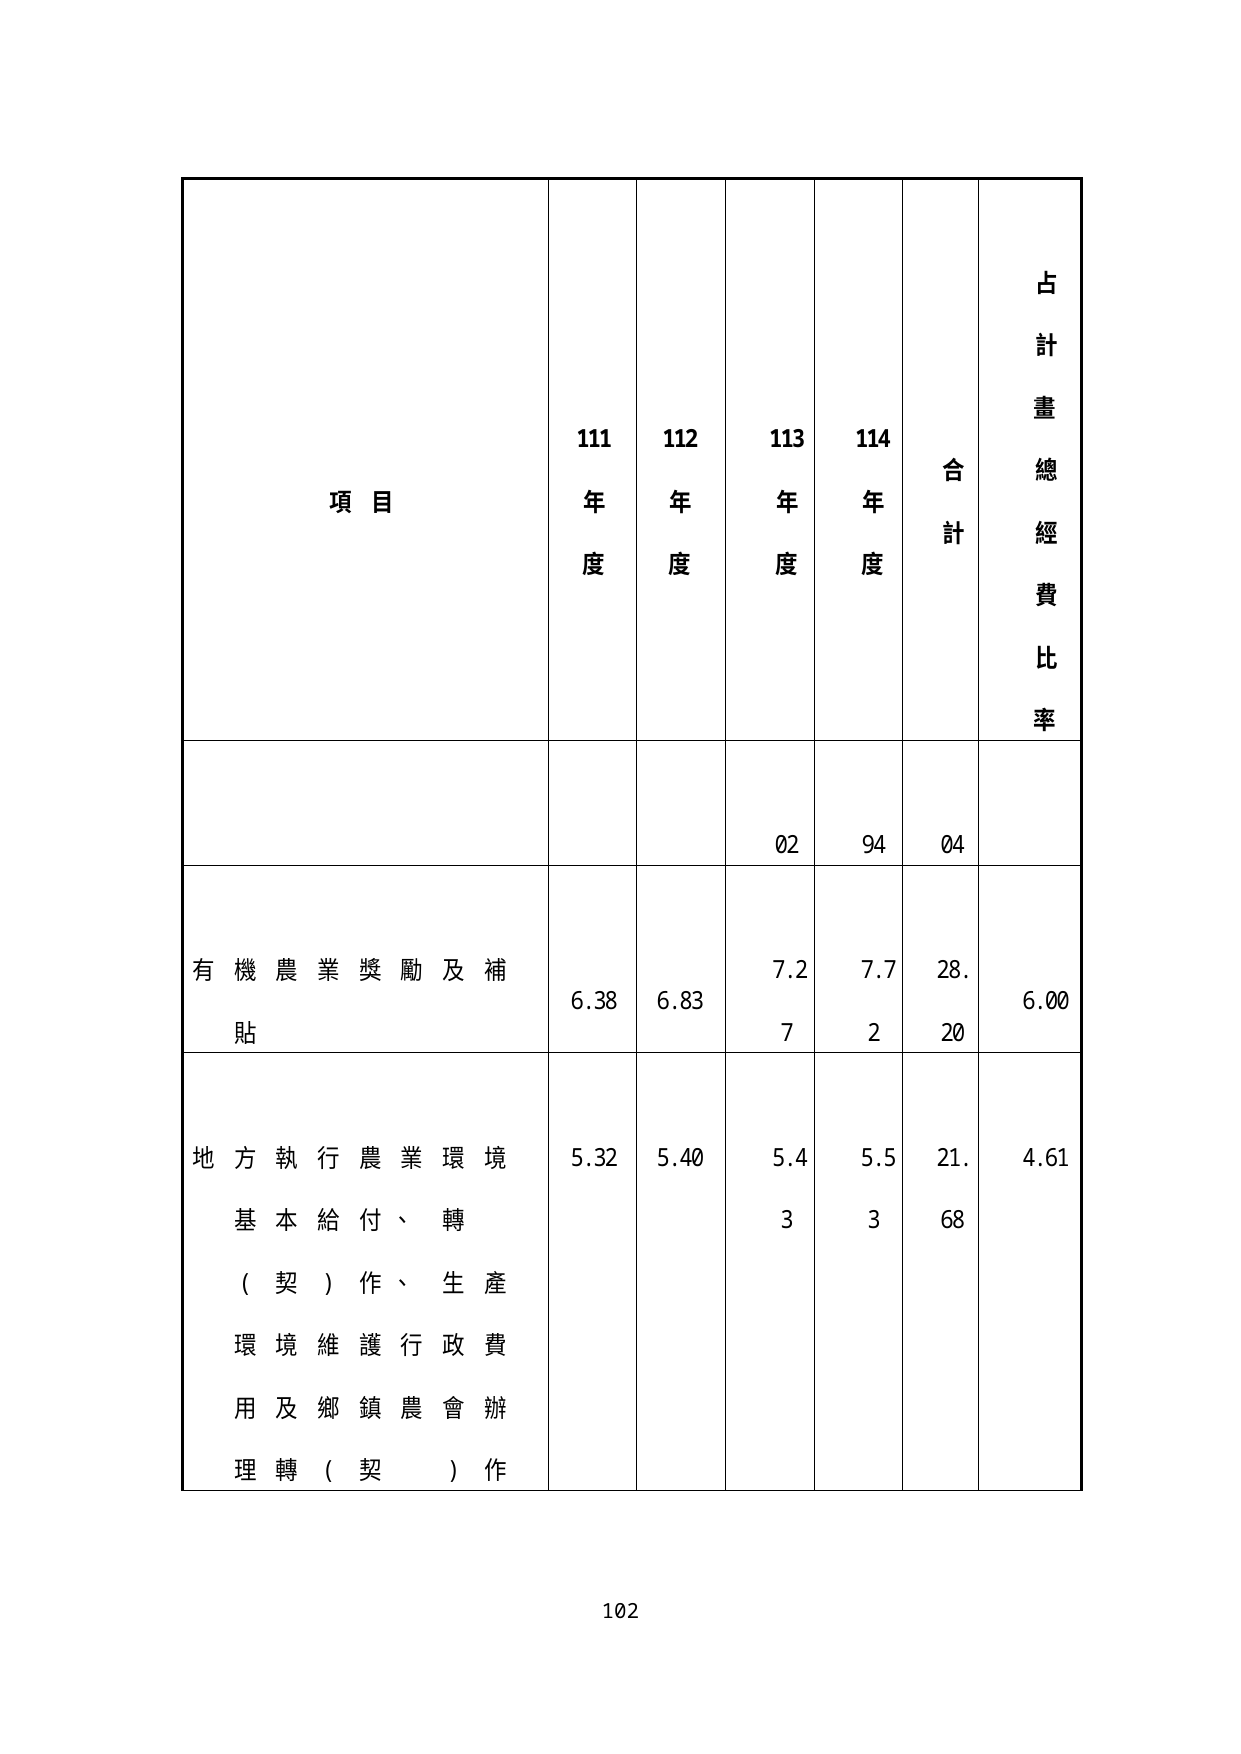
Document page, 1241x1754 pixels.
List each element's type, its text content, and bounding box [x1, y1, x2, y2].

table_cell 4.61 [979, 1053, 1080, 1490]
table_cell 28.20 [903, 866, 978, 1052]
table_cell 有機農業獎勵及補貼 [184, 866, 548, 1052]
table_header 占計畫 總經費比率 [979, 180, 1080, 740]
table_cell 5.40 [637, 1053, 725, 1490]
table_cell 5.32 [549, 1053, 636, 1490]
table_cell 21.68 [903, 1053, 978, 1490]
table_cell [549, 741, 636, 865]
table_cell 5.43 [726, 1053, 814, 1490]
table_cell [979, 741, 1080, 865]
table_cell 5.53 [815, 1053, 902, 1490]
table_cell 6.83 [637, 866, 725, 1052]
table_cell [184, 741, 548, 865]
table_cell 02 [726, 741, 814, 865]
table_header 111年度 [549, 180, 636, 740]
table_cell [637, 741, 725, 865]
table_cell 6.00 [979, 866, 1080, 1052]
table_header 112年度 [637, 180, 725, 740]
table_cell 6.38 [549, 866, 636, 1052]
table_cell 7.72 [815, 866, 902, 1052]
table_header 114年度 [815, 180, 902, 740]
table_cell 地方執行農業環境基本給付、轉 (契)作、生產環境維護行政費用及鄉鎮農會辦理轉(契 )作 [184, 1053, 548, 1490]
table_header 113年度 [726, 180, 814, 740]
table_cell 7.27 [726, 866, 814, 1052]
table_header 項目 [184, 180, 548, 740]
table_cell 94 [815, 741, 902, 865]
table_header 合計 [903, 180, 978, 740]
table_cell 04 [903, 741, 978, 865]
